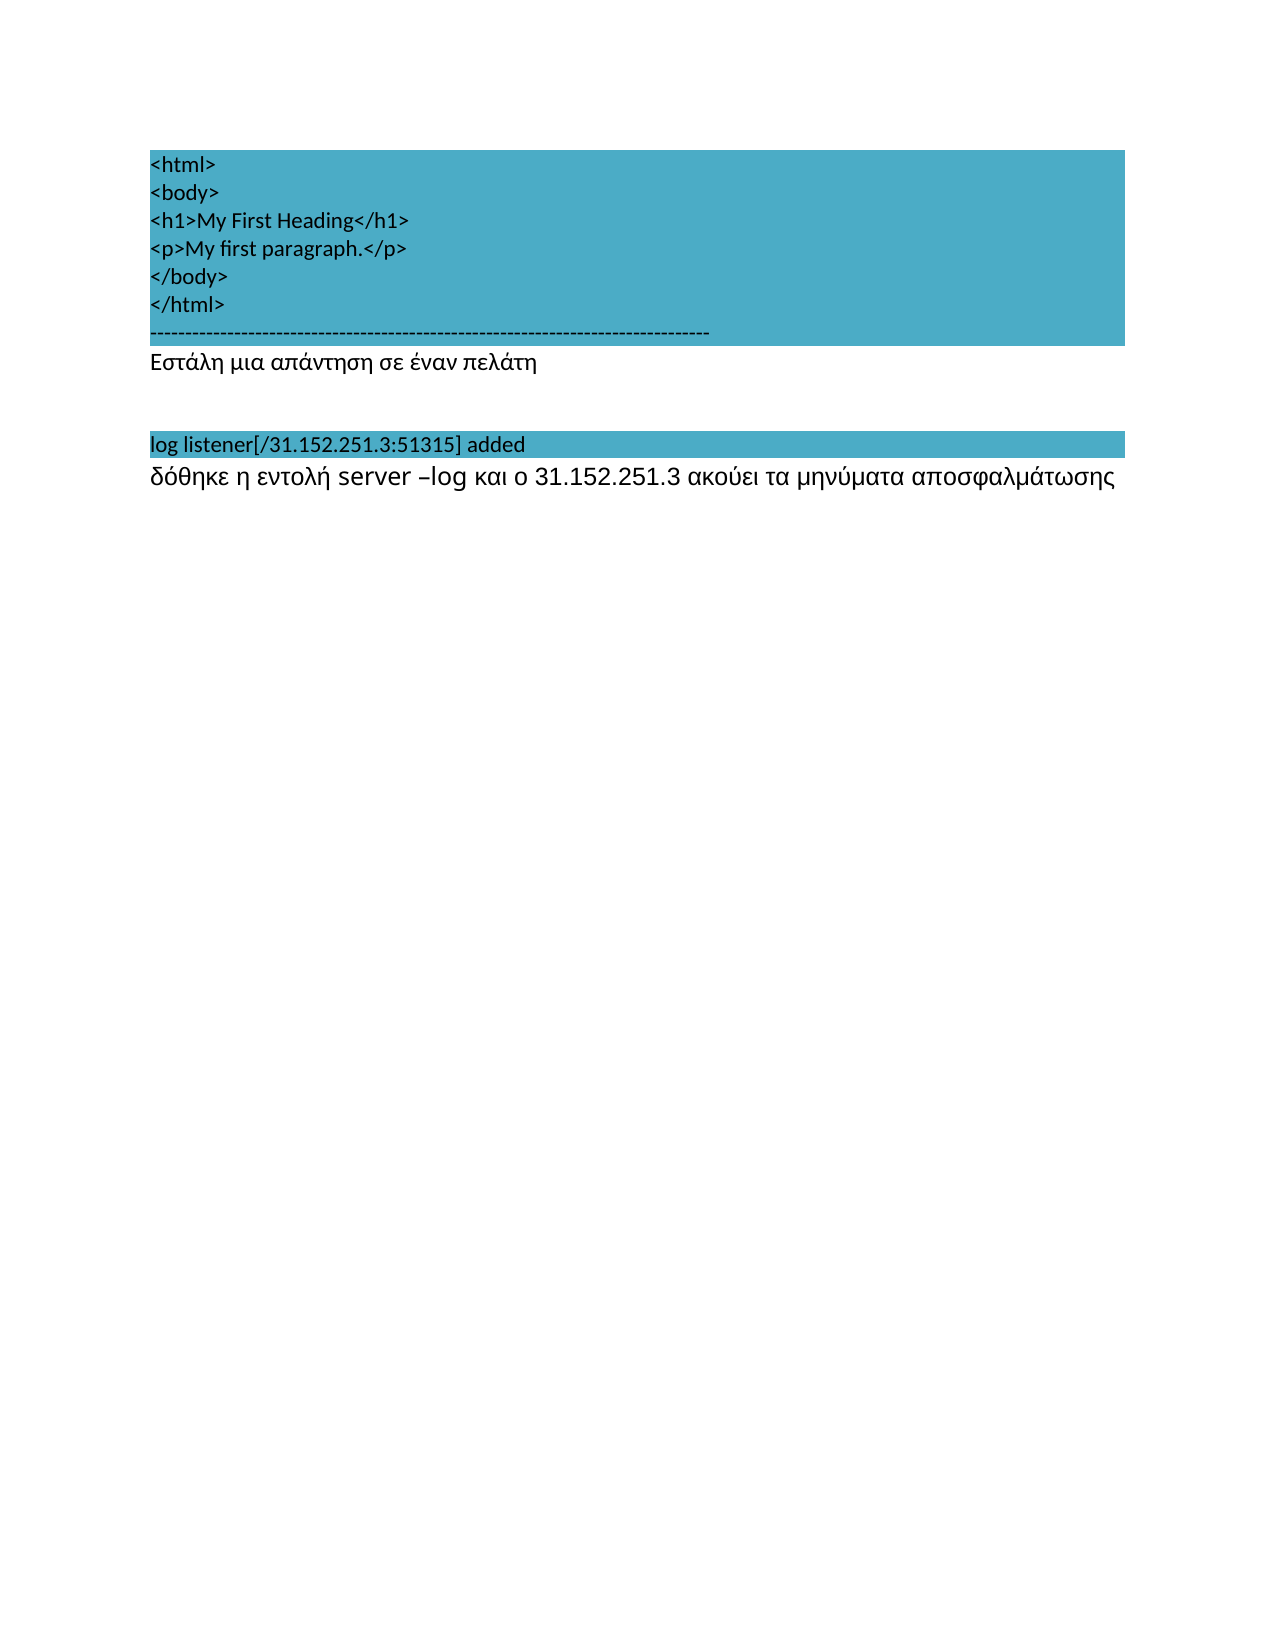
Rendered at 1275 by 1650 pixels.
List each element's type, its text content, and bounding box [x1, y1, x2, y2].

text <body> [150, 178, 1125, 206]
text log listener[/31.152.251.3:51315] added [150, 431, 1125, 458]
text δόθηκε η εντολή server –log και ο 31.152.251.3 ακούει τα μηνύματα αποσφαλμάτωσης [150, 458, 1125, 493]
text <html> [150, 150, 1125, 178]
text </html> [150, 290, 1125, 318]
text <h1>My First Heading</h1> [150, 206, 1125, 234]
text </body> [150, 262, 1125, 290]
text Εστάλη μια απάντηση σε έναν πελάτη [150, 346, 1125, 377]
text <p>My first paragraph.</p> [150, 234, 1125, 262]
text -------------------------------------------------------------------------------- [150, 318, 1125, 346]
